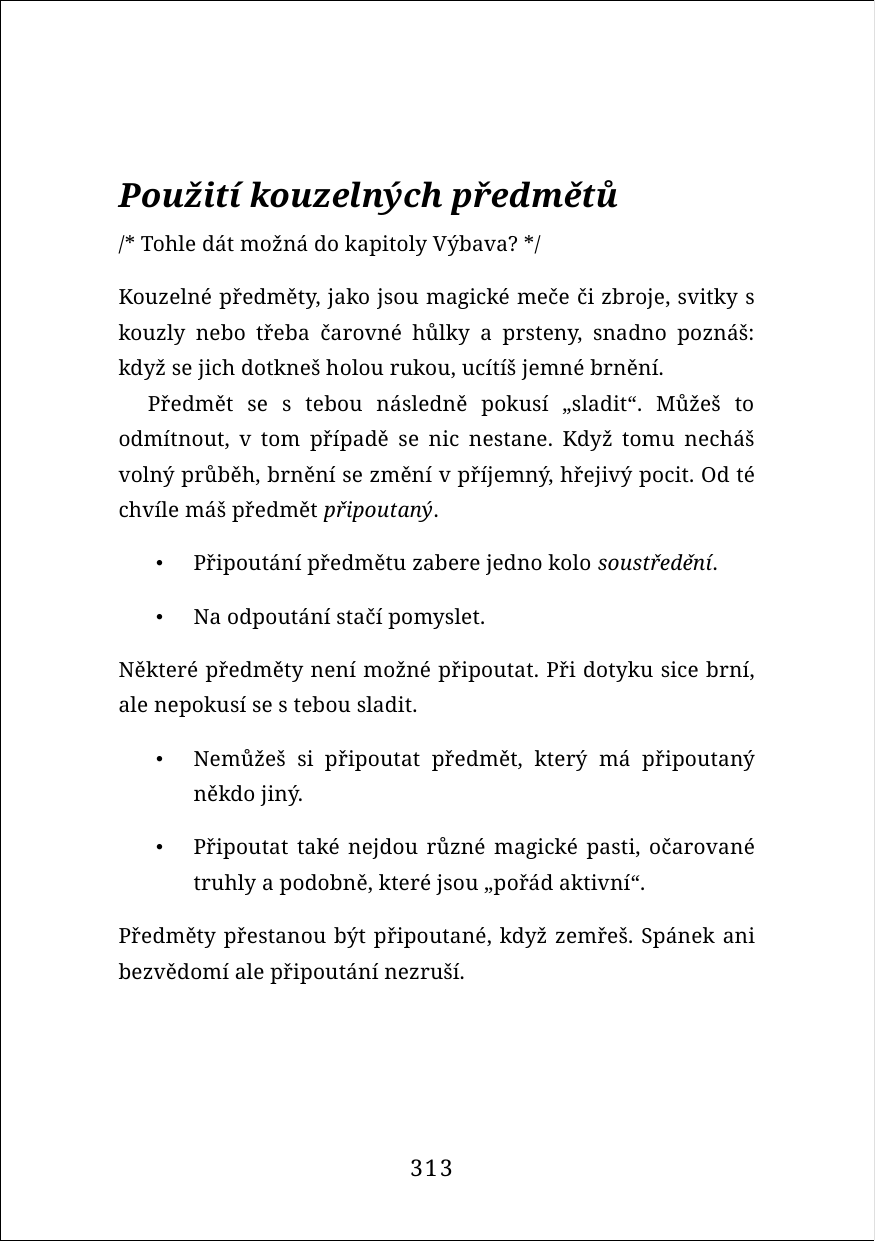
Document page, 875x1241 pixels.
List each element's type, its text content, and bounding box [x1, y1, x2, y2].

text Některé předměty není možné připoutat. Při dotyku sice brní, ale nepokusí se s tebou sladit. [118, 655, 756, 719]
text Kouzelné předměty, jako jsou magické meče či zbroje, svitky s kouzly nebo třeba čarovné hůlky a prsteny, snadno poznáš: když se jich dotkneš holou rukou, ucítíš jemné brnění. Předmět se s tebou následně pokusí „sladit“. Můžeš to odmítnout, v tom případě se nic nestane. Když tomu necháš volný průběh, brnění se změní v příjemný, hřejivý pocit. Od té chvíle máš předmět připoutaný. [118, 282, 756, 524]
list Nemůžeš si připoutat předmět, který má připoutaný někdo jiný. [156, 744, 756, 808]
text Předměty přestanou být připoutané, když zemřeš. Spánek ani bezvědomí ale připoutání nezruší. [118, 921, 756, 985]
list Na odpoutání stačí pomyslet. [156, 602, 756, 630]
list Připoutání předmětu zabere jedno kolo soustředění. [156, 548, 756, 577]
text /* Tohle dát možná do kapitoly Výbava? */ [118, 229, 756, 257]
list Připoutat také nejdou různé magické pasti, očarované truhly a podobně, které jsou „pořád aktivní“. [156, 832, 756, 896]
subtitle Použití kouzelných předmětů [118, 172, 756, 217]
